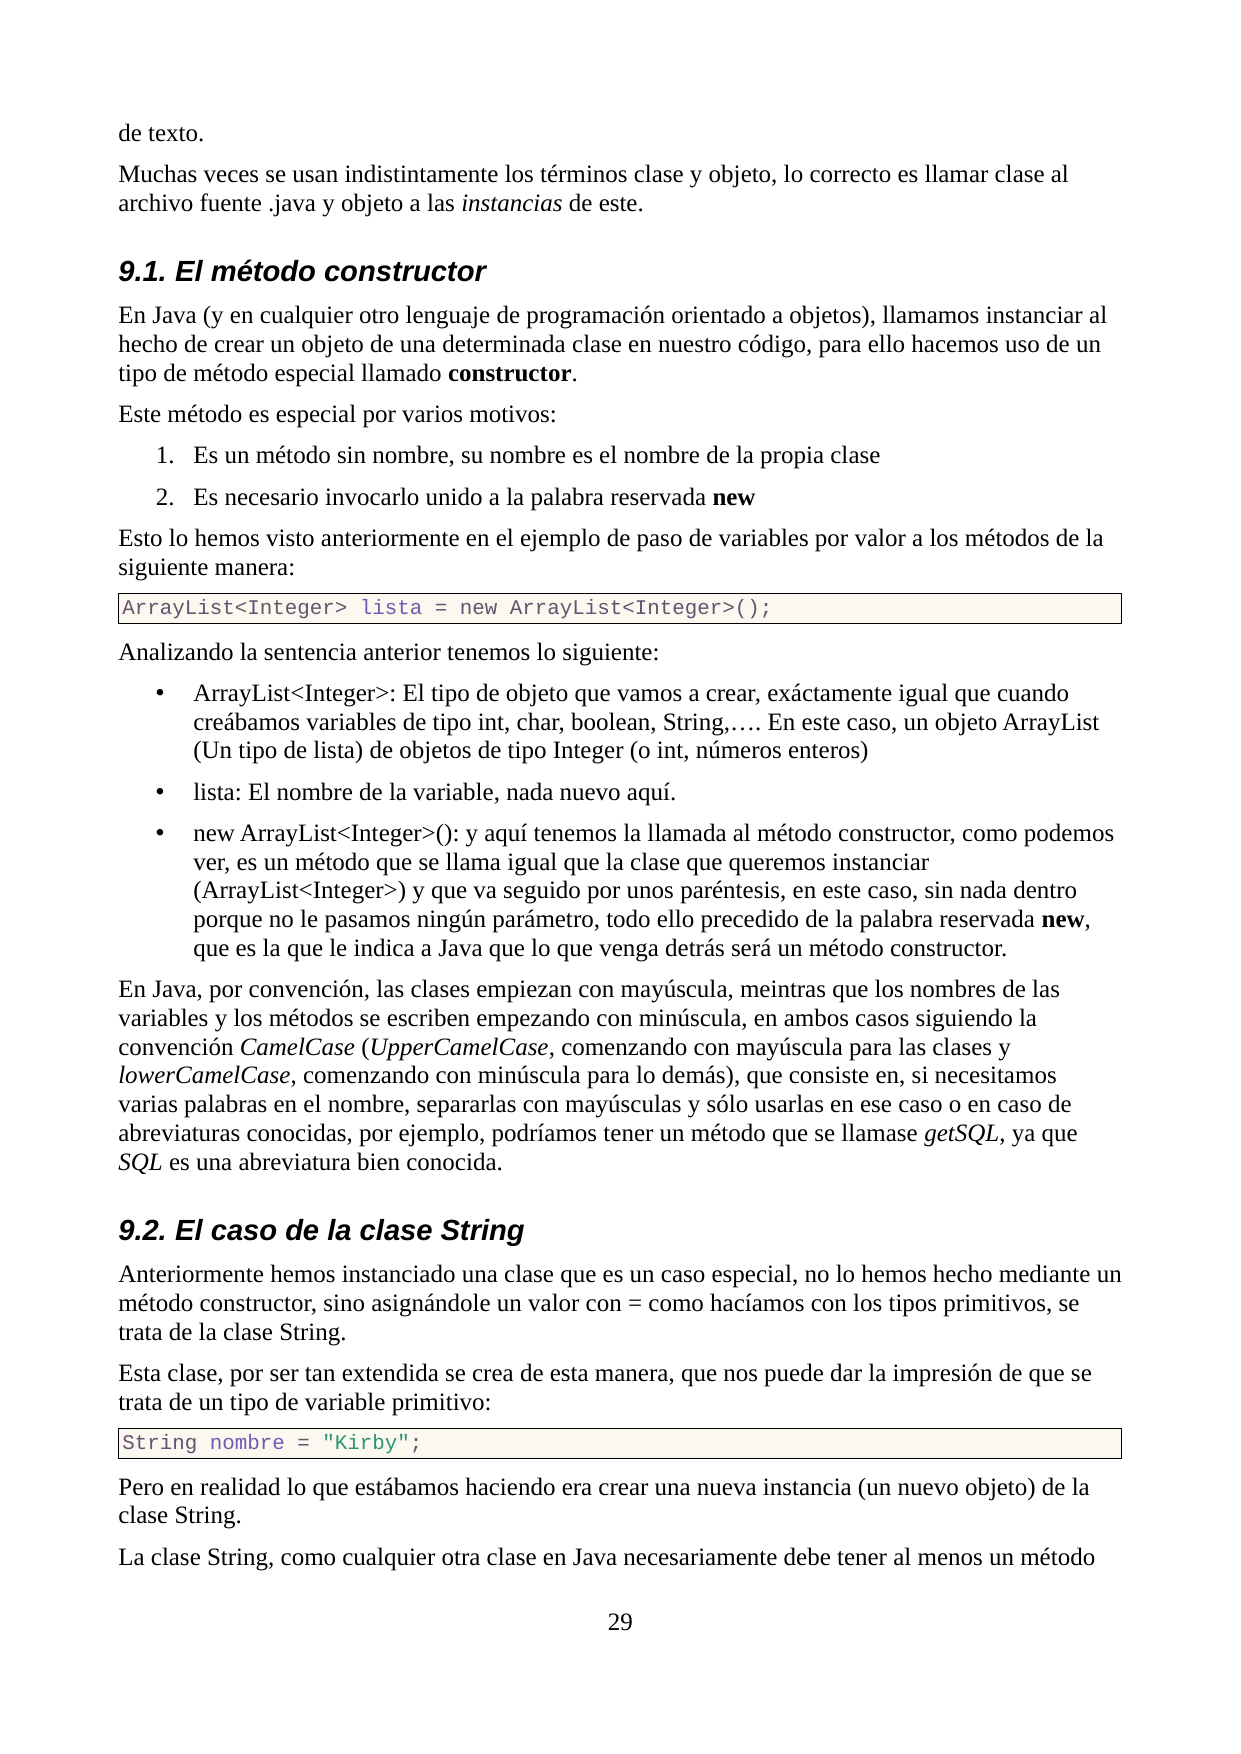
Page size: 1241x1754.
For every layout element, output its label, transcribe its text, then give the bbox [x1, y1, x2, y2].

text de texto. [118, 118, 1122, 147]
text Este método es especial por varios motivos: [118, 399, 1122, 428]
text Esta clase, por ser tan extendida se crea de esta manera, que nos puede dar la impresión de que se trata de un tipo de variable primitivo: [118, 1358, 1122, 1415]
text Anteriormente hemos instanciado una clase que es un caso especial, no lo hemos hecho mediante un método constructor, sino asignándole un valor con = como hacíamos con los tipos primitivos, se trata de la clase String. [118, 1259, 1122, 1345]
subtitle El método constructor [118, 254, 1122, 288]
list new ArrayList<Integer>(): y aquí tenemos la llamada al método constructor, como podemos ver, es un método que se llama igual que la clase que queremos instanciar (ArrayList<Integer>) y que va seguido por unos paréntesis, en este caso, sin nada dentro porque no le pasamos ningún parámetro, todo ello precedido de la palabra reservada new, que es la que le indica a Java que lo que venga detrás será un método constructor. [156, 818, 1122, 962]
text String nombre = "Kirby"; [119, 1429, 1121, 1458]
text Muchas veces se usan indistintamente los términos clase y objeto, lo correcto es llamar clase al archivo fuente .java y objeto a las instancias de este. [118, 159, 1122, 217]
list Es necesario invocarlo unido a la palabra reservada new [156, 482, 1122, 510]
text Esto lo hemos visto anteriormente en el ejemplo de paso de variables por valor a los métodos de la siguiente manera: [118, 523, 1122, 580]
list lista: El nombre de la variable, nada nuevo aquí. [156, 777, 1122, 806]
text En Java, por convención, las clases empiezan con mayúscula, meintras que los nombres de las variables y los métodos se escriben empezando con minúscula, en ambos casos siguiendo la convención CamelCase (UpperCamelCase, comenzando con mayúscula para las clases y lowerCamelCase, comenzando con minúscula para lo demás), que consiste en, si necesitamos varias palabras en el nombre, separarlas con mayúsculas y sólo usarlas en ese caso o en caso de abreviaturas conocidas, por ejemplo, podríamos tener un método que se llamase getSQL, ya que SQL es una abreviatura bien conocida. [118, 974, 1122, 1176]
list ArrayList<Integer>: El tipo de objeto que vamos a crear, exáctamente igual que cuando creábamos variables de tipo int, char, boolean, String,…. En este caso, un objeto ArrayList (Un tipo de lista) de objetos de tipo Integer (o int, números enteros) [156, 678, 1122, 764]
subtitle El caso de la clase String [118, 1213, 1122, 1247]
text Analizando la sentencia anterior tenemos lo siguiente: [118, 637, 1122, 666]
text ArrayList<Integer> lista = new ArrayList<Integer>(); [119, 594, 1121, 623]
list Es un método sin nombre, su nombre es el nombre de la propia clase [156, 440, 1122, 469]
text En Java (y en cualquier otro lenguaje de programación orientado a objetos), llamamos instanciar al hecho de crear un objeto de una determinada clase en nuestro código, para ello hacemos uso de un tipo de método especial llamado constructor. [118, 300, 1122, 387]
text La clase String, como cualquier otra clase en Java necesariamente debe tener al menos un método [118, 1542, 1122, 1571]
text Pero en realidad lo que estábamos haciendo era crear una nueva instancia (un nuevo objeto) de la clase String. [118, 1472, 1122, 1529]
